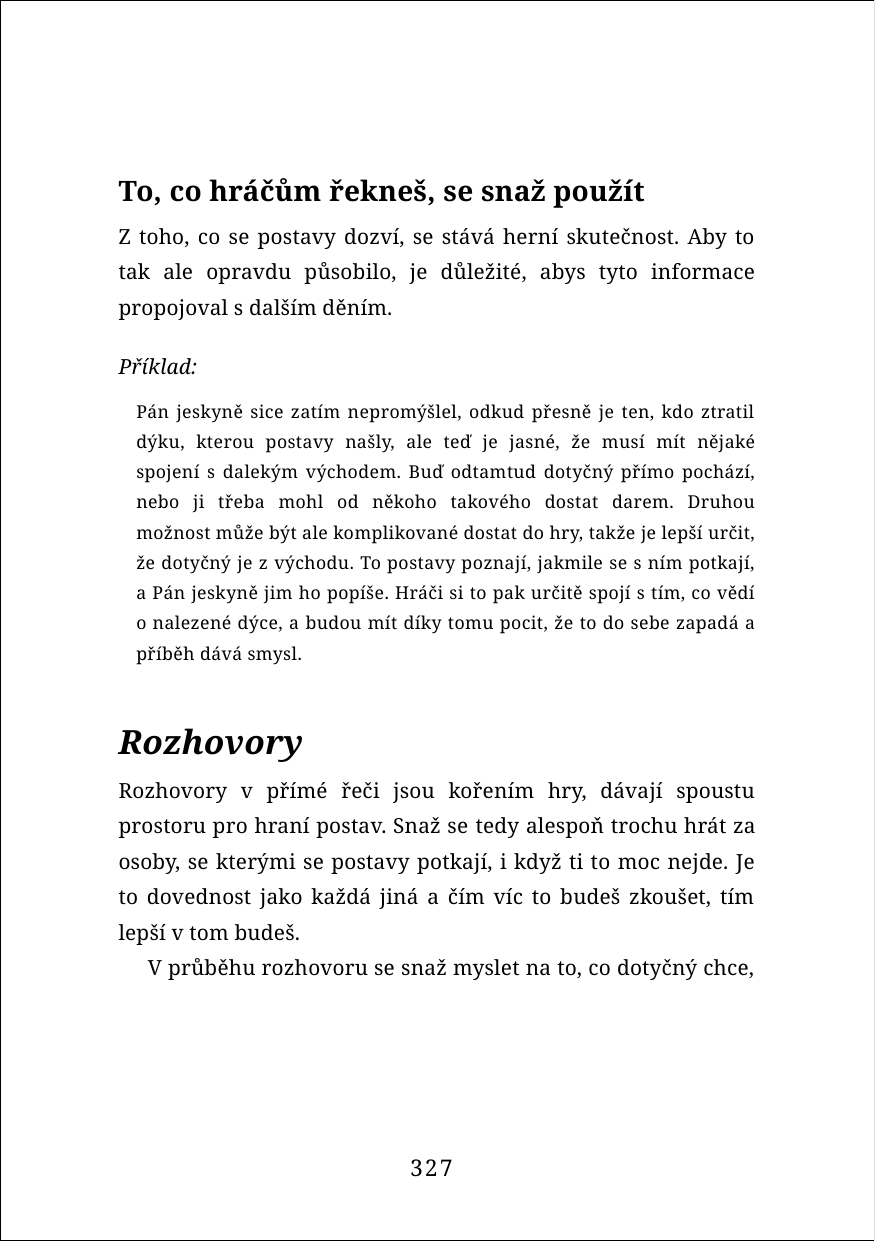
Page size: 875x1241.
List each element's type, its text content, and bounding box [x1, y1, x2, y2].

text Z toho, co se postavy dozví, se stává herní skutečnost. Aby to tak ale opravdu působilo, je důležité, abys tyto informace propojoval s dalším děním. [118, 222, 756, 321]
subtitle To, co hráčům řekneš, se snaž použít [118, 172, 756, 210]
text Pán jeskyně sice zatím nepromýšlel, odkud přesně je ten, kdo ztratil dýku, kterou postavy našly, ale teď je jasné, že musí mít nějaké spojení s dalekým východem. Buď odtamtud dotyčný přímo pochází, nebo ji třeba mohl od někoho takového dostat darem. Druhou možnost může být ale komplikované dostat do hry, takže je lepší určit, že dotyčný je z východu. To postavy poznají, jakmile se s ním potkají, a Pán jeskyně jim ho popíše. Hráči si to pak určitě spojí s tím, co vědí o nalezené dýce, a budou mít díky tomu pocit, že to do sebe zapadá a příběh dává smysl. [136, 399, 756, 665]
text Rozhovory v přímé řeči jsou kořením hry, dávají spoustu prostoru pro hraní postav. Snaž se tedy alespoň trochu hrát za osoby, se kterými se postavy potkají, i když ti to moc nejde. Je to dovednost jako každá jiná a čím víc to budeš zkoušet, tím lepší v tom budeš. V průběhu rozhovoru se snaž myslet na to, co dotyčný chce, [118, 776, 756, 982]
text Příklad: [118, 352, 756, 381]
subtitle Rozhovory [118, 718, 756, 764]
